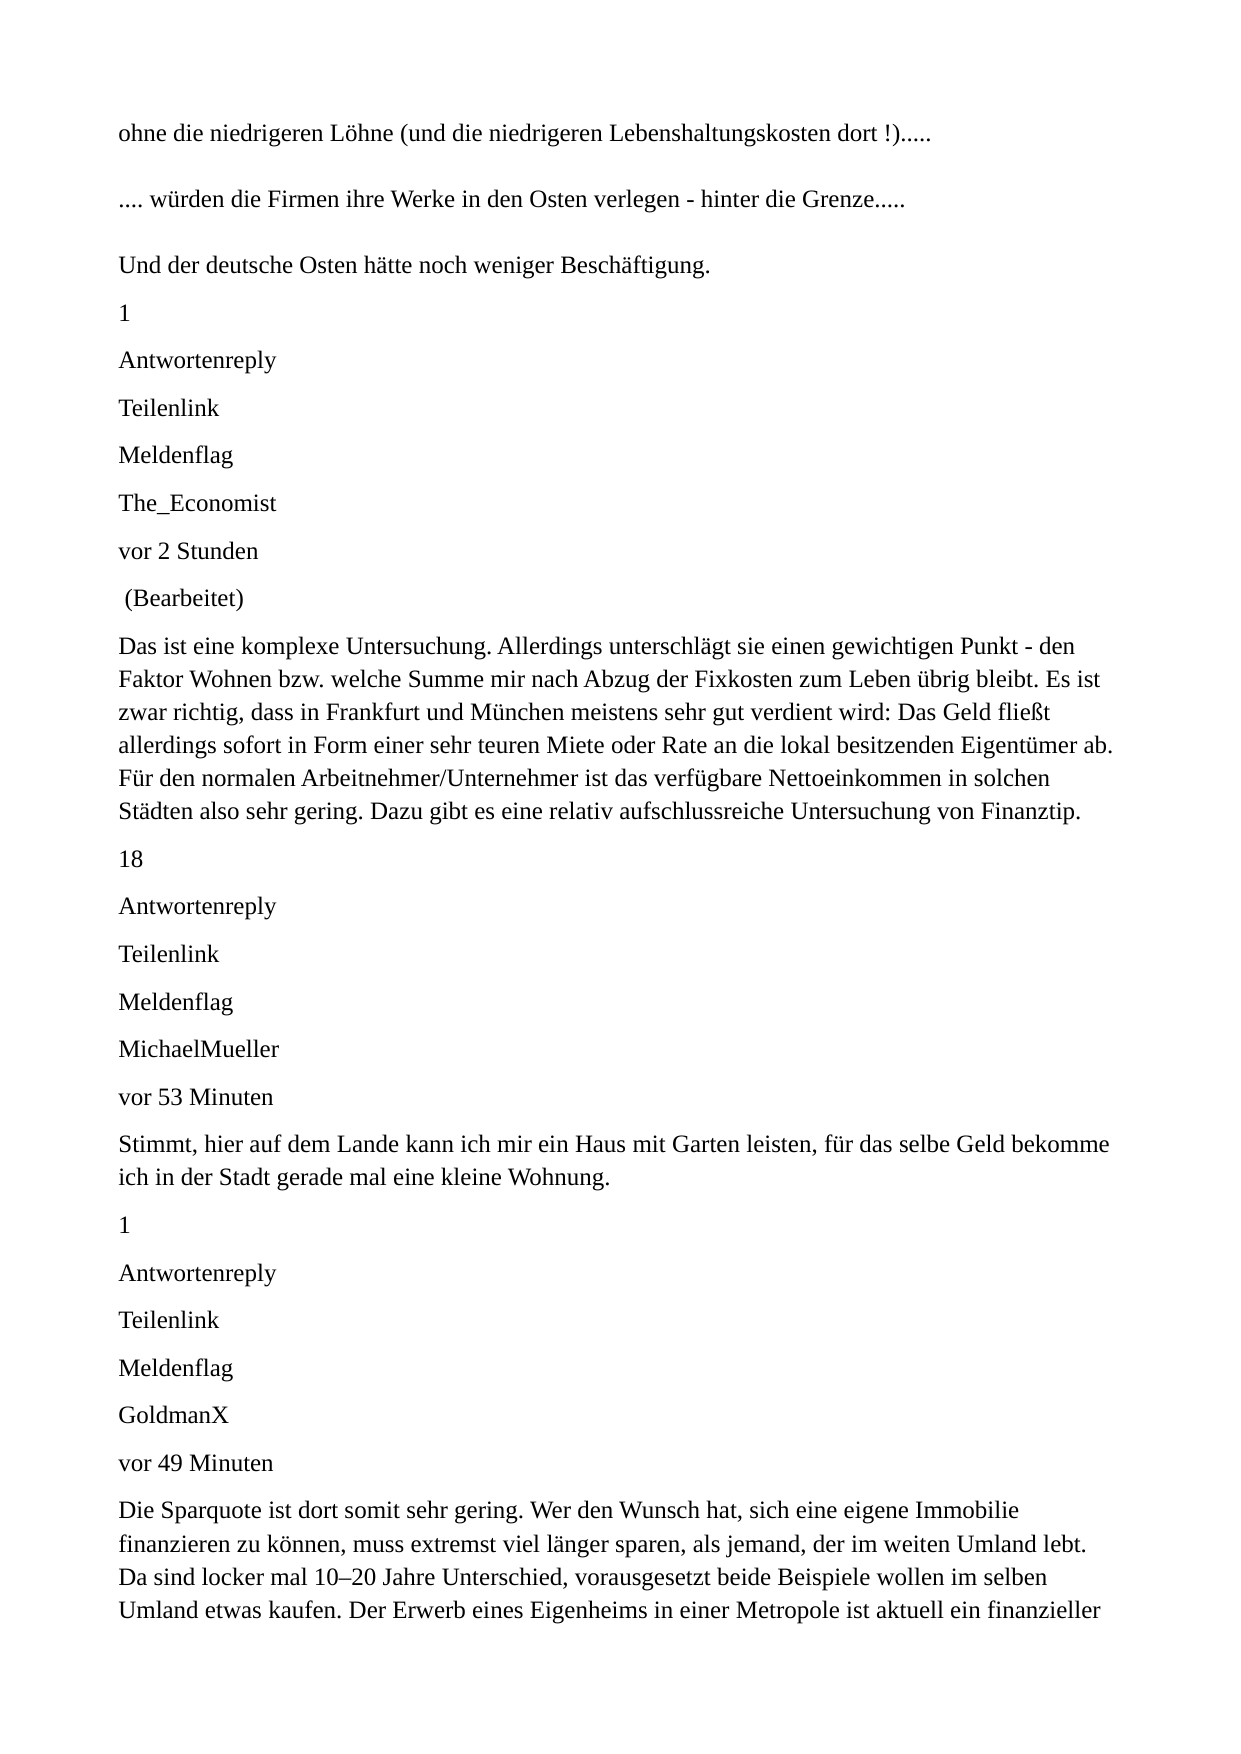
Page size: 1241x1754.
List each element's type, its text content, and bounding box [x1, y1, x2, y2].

text Antwortenreply [118, 345, 1122, 374]
text Teilenlink [118, 1305, 1122, 1334]
text Antwortenreply [118, 1258, 1122, 1286]
text GoldmanX [118, 1400, 1122, 1429]
text Meldenflag [118, 441, 1122, 469]
text The_Economist [118, 488, 1122, 517]
text vor 2 Stunden [118, 536, 1122, 564]
text (Bearbeitet) [118, 583, 1122, 612]
text Stimmt, hier auf dem Lande kann ich mir ein Haus mit Garten leisten, für das selbe Geld bekomme ich in der Stadt gerade mal eine kleine Wohnung. [118, 1129, 1122, 1191]
text 1 [118, 298, 1122, 327]
text 18 [118, 844, 1122, 872]
text vor 53 Minuten [118, 1082, 1122, 1111]
text Meldenflag [118, 987, 1122, 1015]
text Antwortenreply [118, 891, 1122, 920]
text ohne die niedrigeren Löhne (und die niedrigeren Lebenshaltungskosten dort !)..... .... würden die Firmen ihre Werke in den Osten verlegen - hinter die Grenze..... Und der deutsche Osten hätte noch weniger Beschäftigung. [118, 118, 1122, 279]
text Die Sparquote ist dort somit sehr gering. Wer den Wunsch hat, sich eine eigene Immobilie finanzieren zu können, muss extremst viel länger sparen, als jemand, der im weiten Umland lebt. Da sind locker mal 10–20 Jahre Unterschied, vorausgesetzt beide Beispiele wollen im selben Umland etwas kaufen. Der Erwerb eines Eigenheims in einer Metropole ist aktuell ein finanzieller [118, 1496, 1122, 1623]
text vor 49 Minuten [118, 1448, 1122, 1477]
text Teilenlink [118, 939, 1122, 968]
text 1 [118, 1210, 1122, 1239]
text MichaelMueller [118, 1034, 1122, 1063]
text Das ist eine komplexe Untersuchung. Allerdings unterschlägt sie einen gewichtigen Punkt - den Faktor Wohnen bzw. welche Summe mir nach Abzug der Fixkosten zum Leben übrig bleibt. Es ist zwar richtig, dass in Frankfurt und München meistens sehr gut verdient wird: Das Geld fließt allerdings sofort in Form einer sehr teuren Miete oder Rate an die lokal besitzenden Eigentümer ab. Für den normalen Arbeitnehmer/Unternehmer ist das verfügbare Nettoeinkommen in solchen Städten also sehr gering. Dazu gibt es eine relativ aufschlussreiche Untersuchung von Finanztip. [118, 631, 1122, 825]
text Teilenlink [118, 393, 1122, 422]
text Meldenflag [118, 1353, 1122, 1382]
